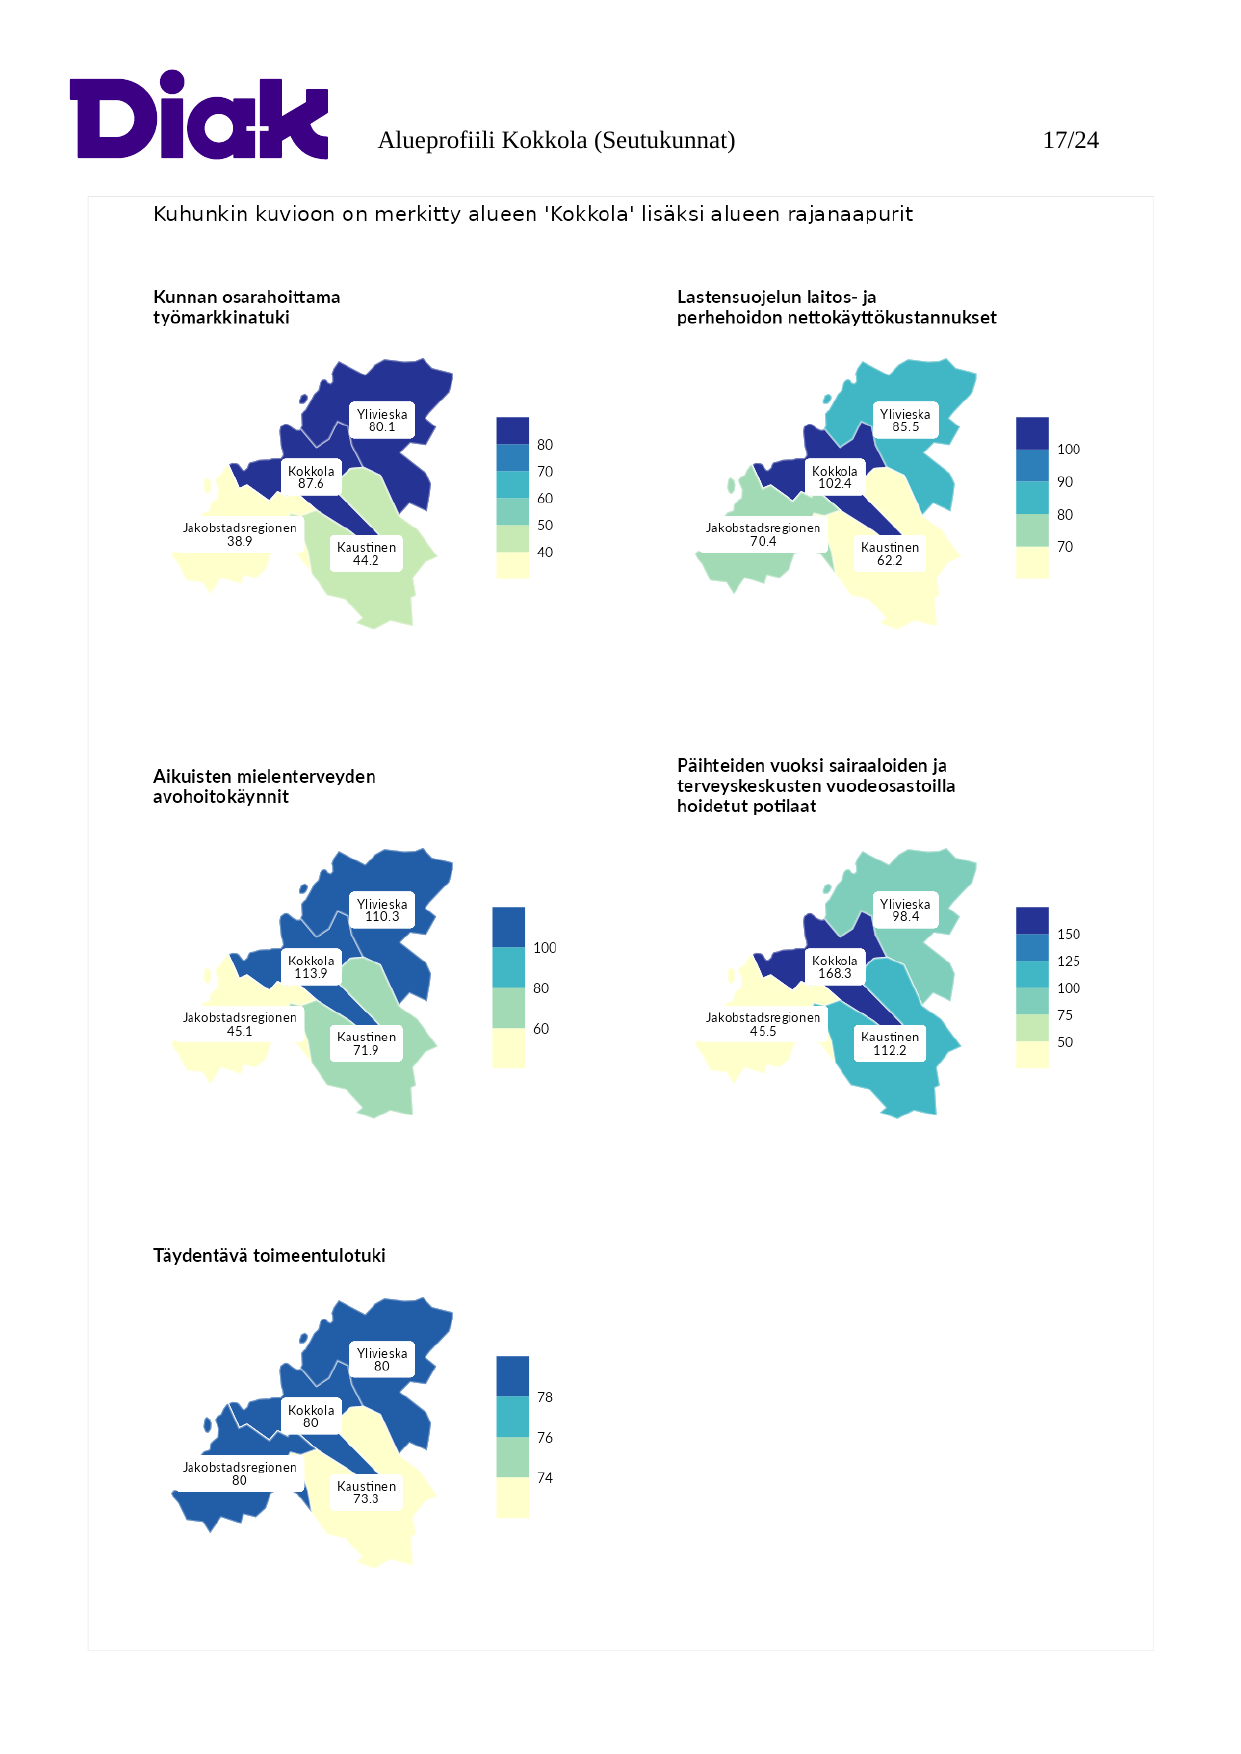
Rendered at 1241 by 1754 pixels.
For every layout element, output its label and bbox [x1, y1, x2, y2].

picture [61, 196, 1179, 1651]
